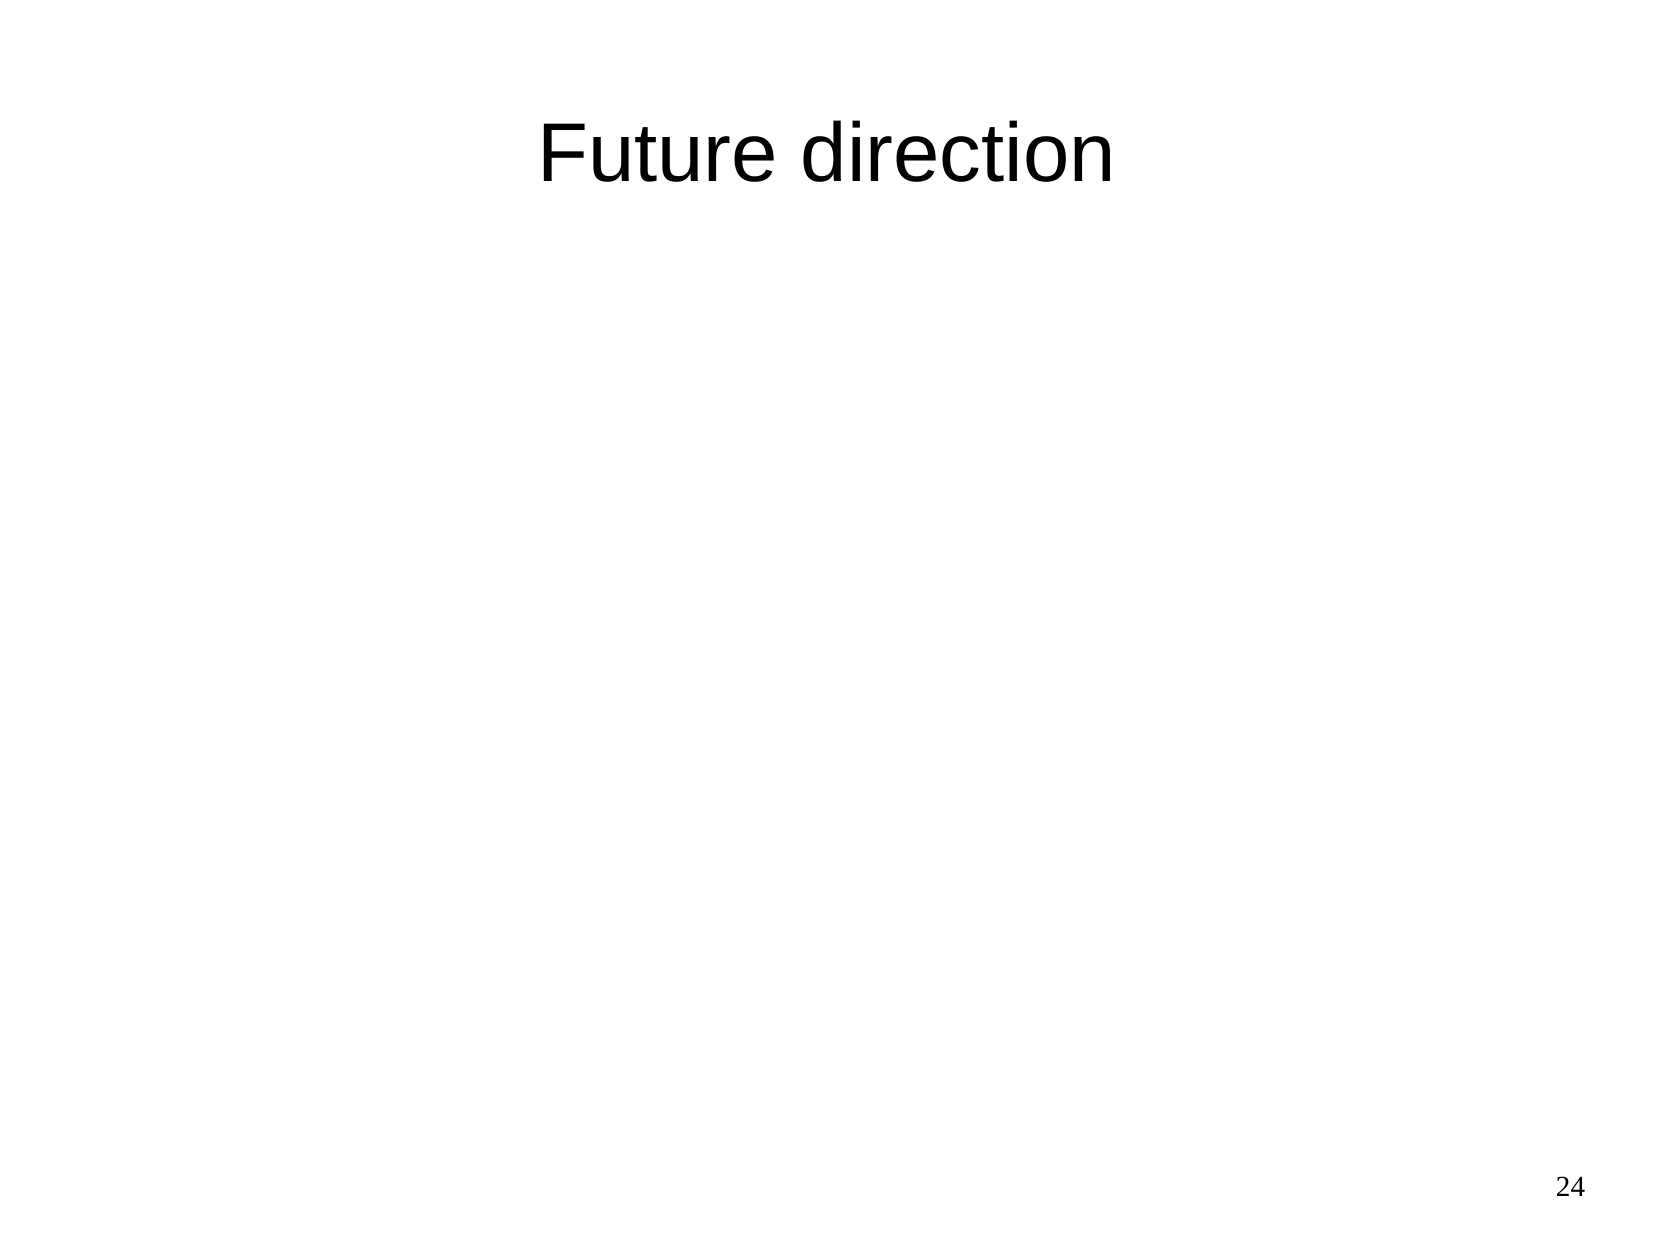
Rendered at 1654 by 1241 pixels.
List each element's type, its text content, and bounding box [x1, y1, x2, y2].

title Future direction [82, 49, 1571, 257]
